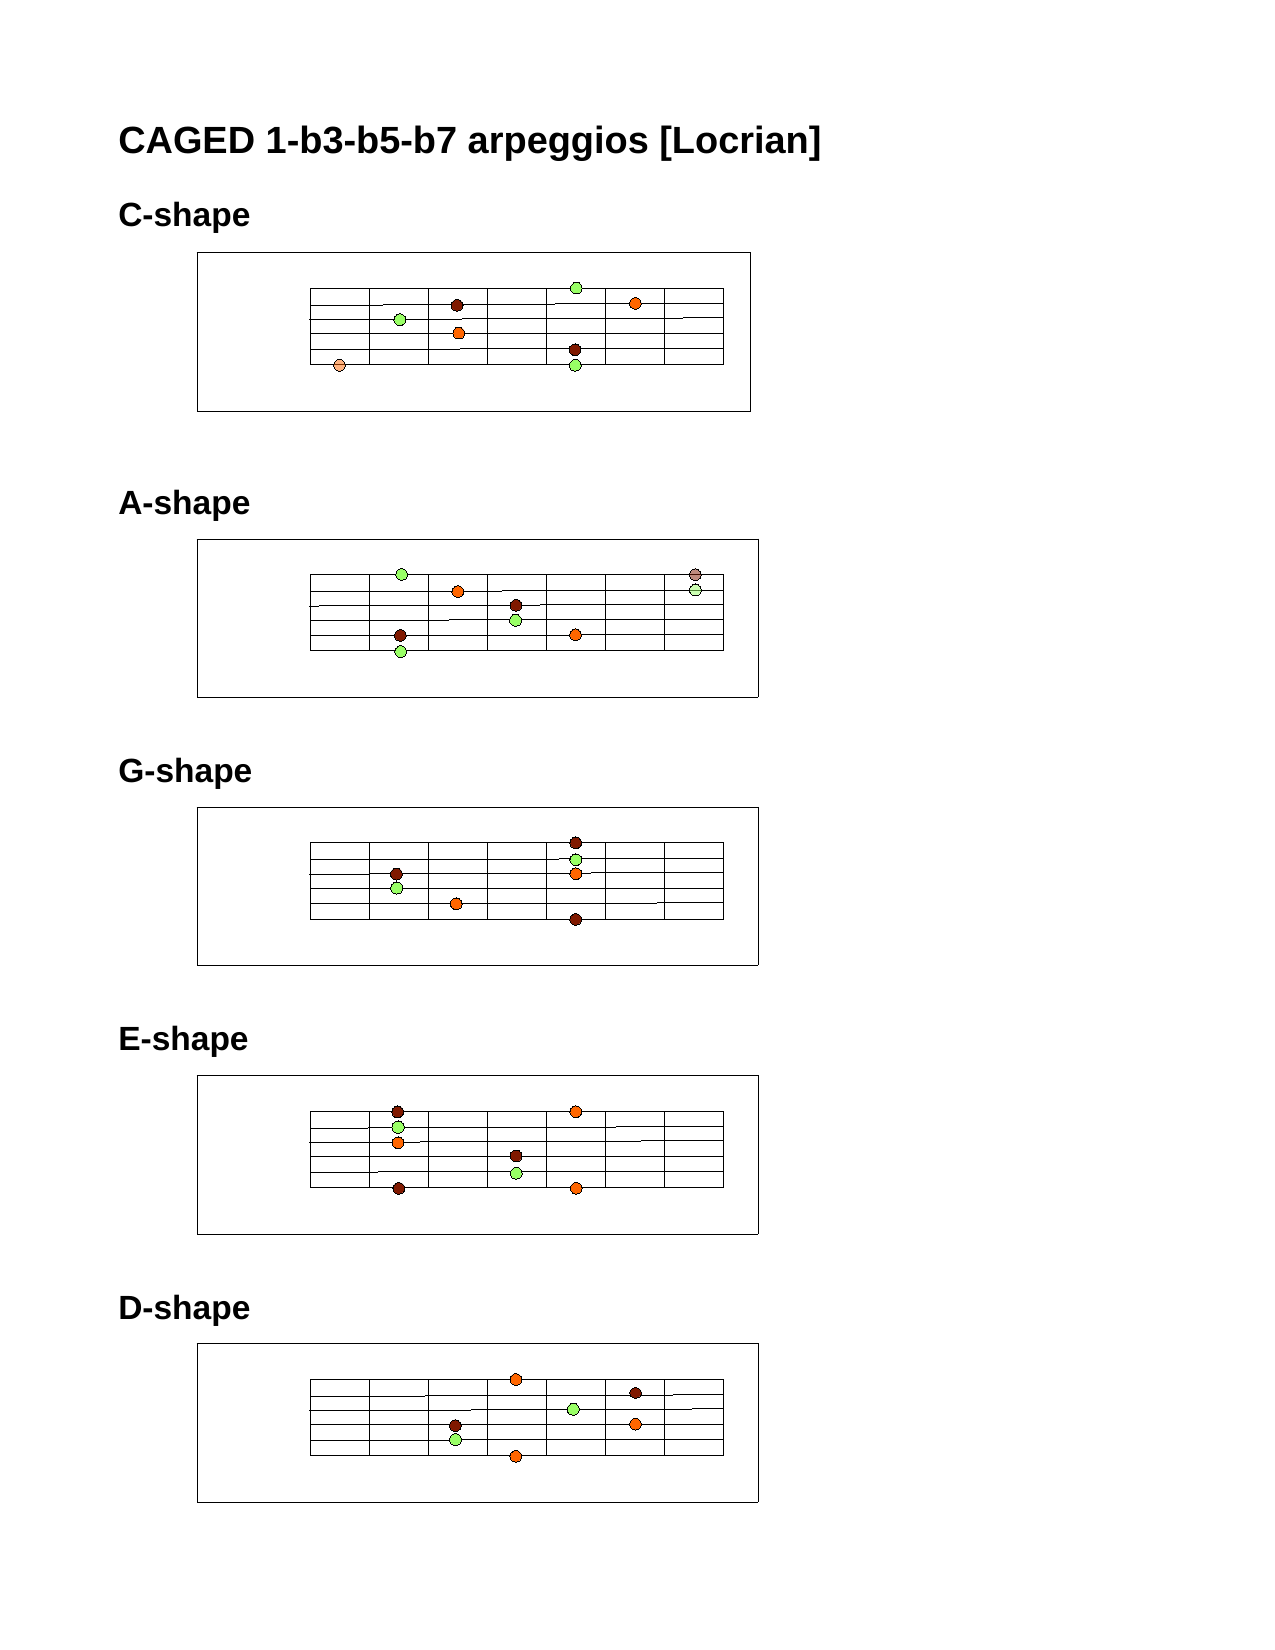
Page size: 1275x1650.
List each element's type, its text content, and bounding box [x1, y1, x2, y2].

subtitle G-shape [118, 751, 1157, 790]
subtitle CAGED 1-b3-b5-b7 arpeggios [Locrian] [118, 118, 1157, 162]
subtitle E-shape [118, 1019, 1157, 1058]
subtitle D-shape [118, 1287, 1157, 1326]
subtitle A-shape [118, 483, 1157, 521]
subtitle C-shape [118, 195, 1157, 234]
